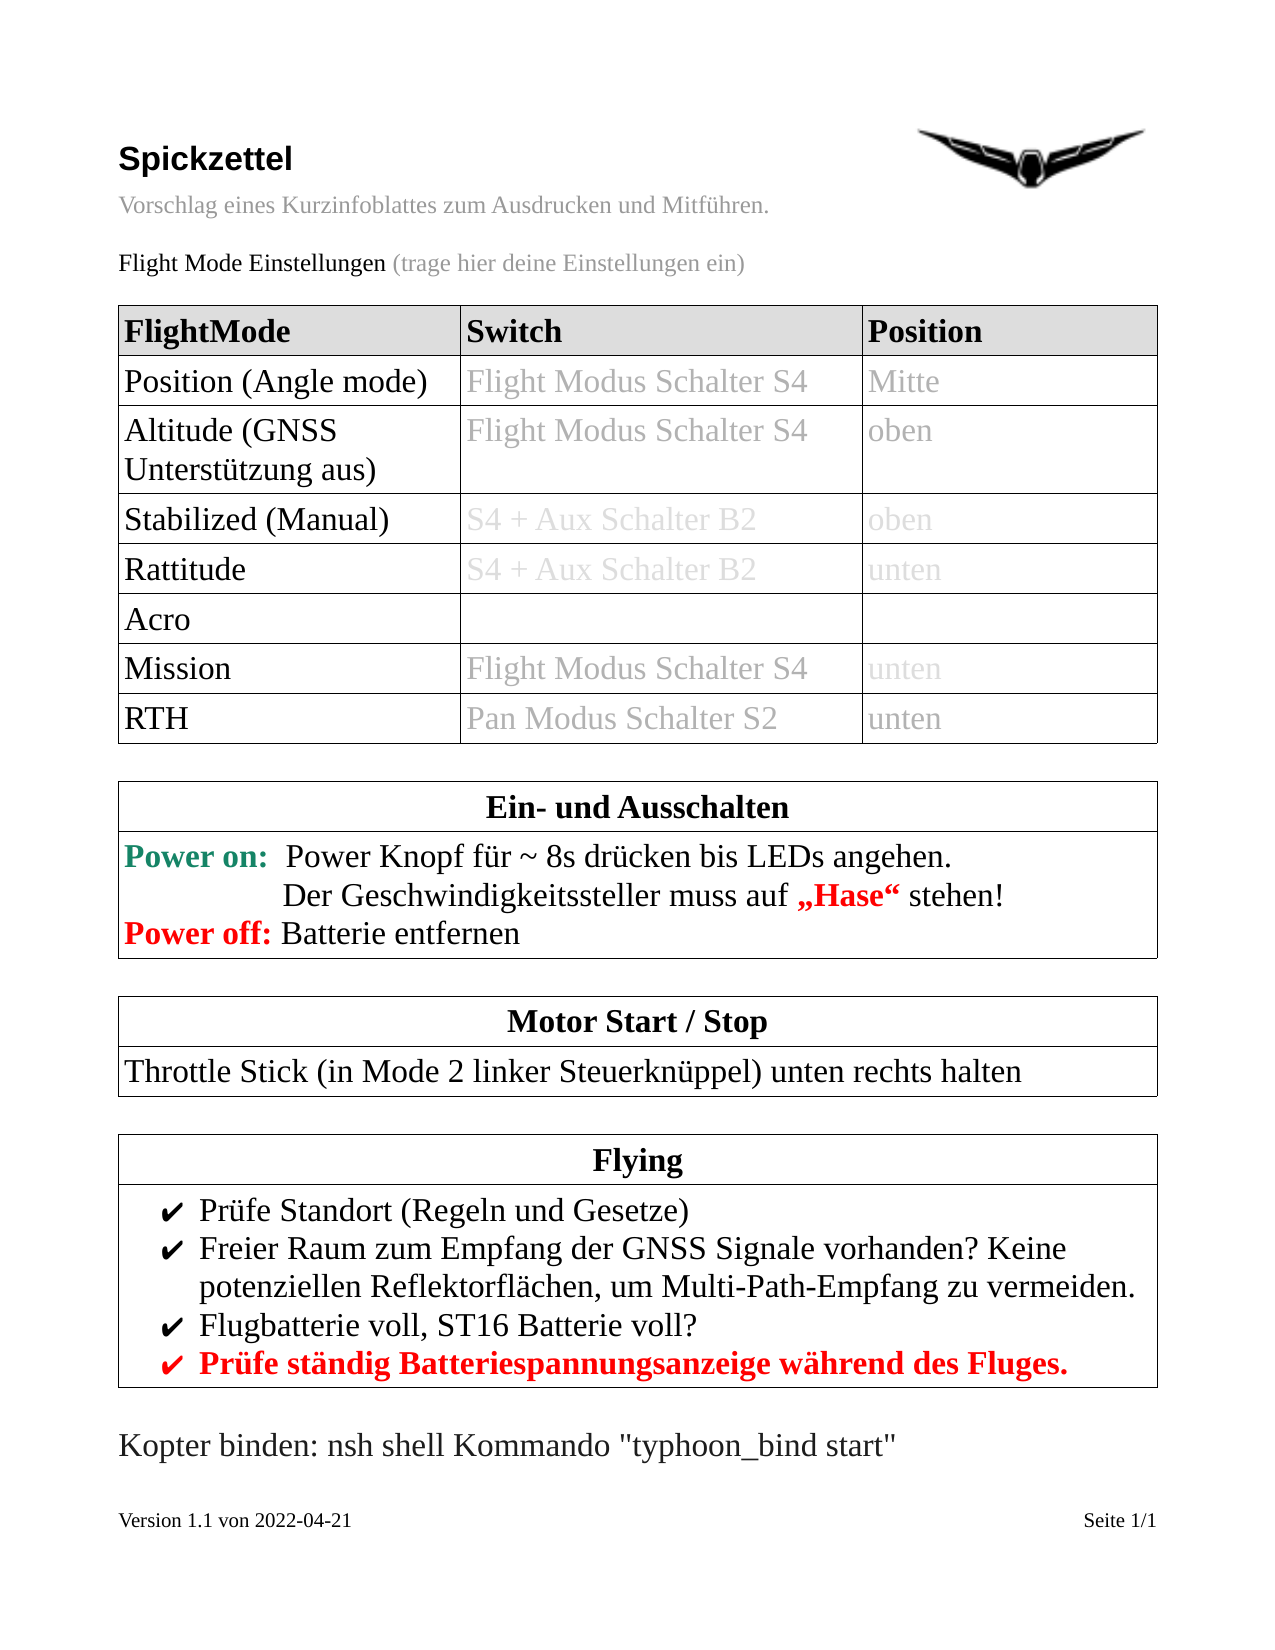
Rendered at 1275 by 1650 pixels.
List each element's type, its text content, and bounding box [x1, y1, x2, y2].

table_cell Flight Modus Schalter S4 [461, 644, 862, 693]
table_cell S4 + Aux Schalter B2 [461, 494, 862, 543]
subtitle Spickzettel [118, 139, 914, 178]
table_header Ein- und Ausschalten [119, 782, 1157, 831]
table_cell oben [863, 406, 1157, 493]
text Kopter binden: nsh shell Kommando "typhoon_bind start" [118, 1426, 1157, 1464]
table_cell Flight Modus Schalter S4 [461, 356, 862, 405]
table_header Motor Start / Stop [119, 997, 1157, 1046]
table_cell Mitte [863, 356, 1157, 405]
table_cell Pan Modus Schalter S2 [461, 694, 862, 743]
table_header FlightMode [119, 306, 460, 355]
text Flight Mode Einstellungen (trage hier deine Einstellungen ein) [118, 248, 1157, 276]
table_cell Flight Modus Schalter S4 [461, 406, 862, 493]
table_cell Mission [119, 644, 460, 693]
table_cell Altitude (GNSS Unterstützung aus) [119, 406, 460, 493]
table_cell S4 + Aux Schalter B2 [461, 544, 862, 593]
table_cell unten [863, 694, 1157, 743]
table_header Flying [119, 1135, 1157, 1184]
table_cell unten [863, 644, 1157, 693]
picture [914, 126, 1148, 193]
table_cell Position (Angle mode) [119, 356, 460, 405]
table_cell Power on: Power Knopf für ~ 8s drücken bis LEDs angehen. Der Geschwindigkeitssteller muss auf „Hase“ stehen! Power off: Batterie entfernen [119, 832, 1157, 957]
table_cell Rattitude [119, 544, 460, 593]
table_cell Prüfe Standort (Regeln und Gesetze) Freier Raum zum Empfang der GNSS Signale vorhanden? Keine potenziellen Reflektorflächen, um Multi-Path-Empfang zu vermeiden. Flugbatterie voll, ST16 Batterie voll? Prüfe ständig Batteriespannungsanzeige während des Fluges. [119, 1185, 1157, 1387]
table_cell Throttle Stick (in Mode 2 linker Steuerknüppel) unten rechts halten [119, 1047, 1157, 1096]
table_cell [863, 594, 1157, 643]
table_header Switch [461, 306, 862, 355]
table_cell unten [863, 544, 1157, 593]
table_header Position [863, 306, 1157, 355]
table_cell Stabilized (Manual) [119, 494, 460, 543]
table_cell RTH [119, 694, 460, 743]
text Vorschlag eines Kurzinfoblattes zum Ausdrucken und Mitführen. [118, 190, 1157, 219]
table_cell [461, 594, 862, 643]
subtitle [1148, 139, 1157, 178]
table_cell Acro [119, 594, 460, 643]
table_cell oben [863, 494, 1157, 543]
